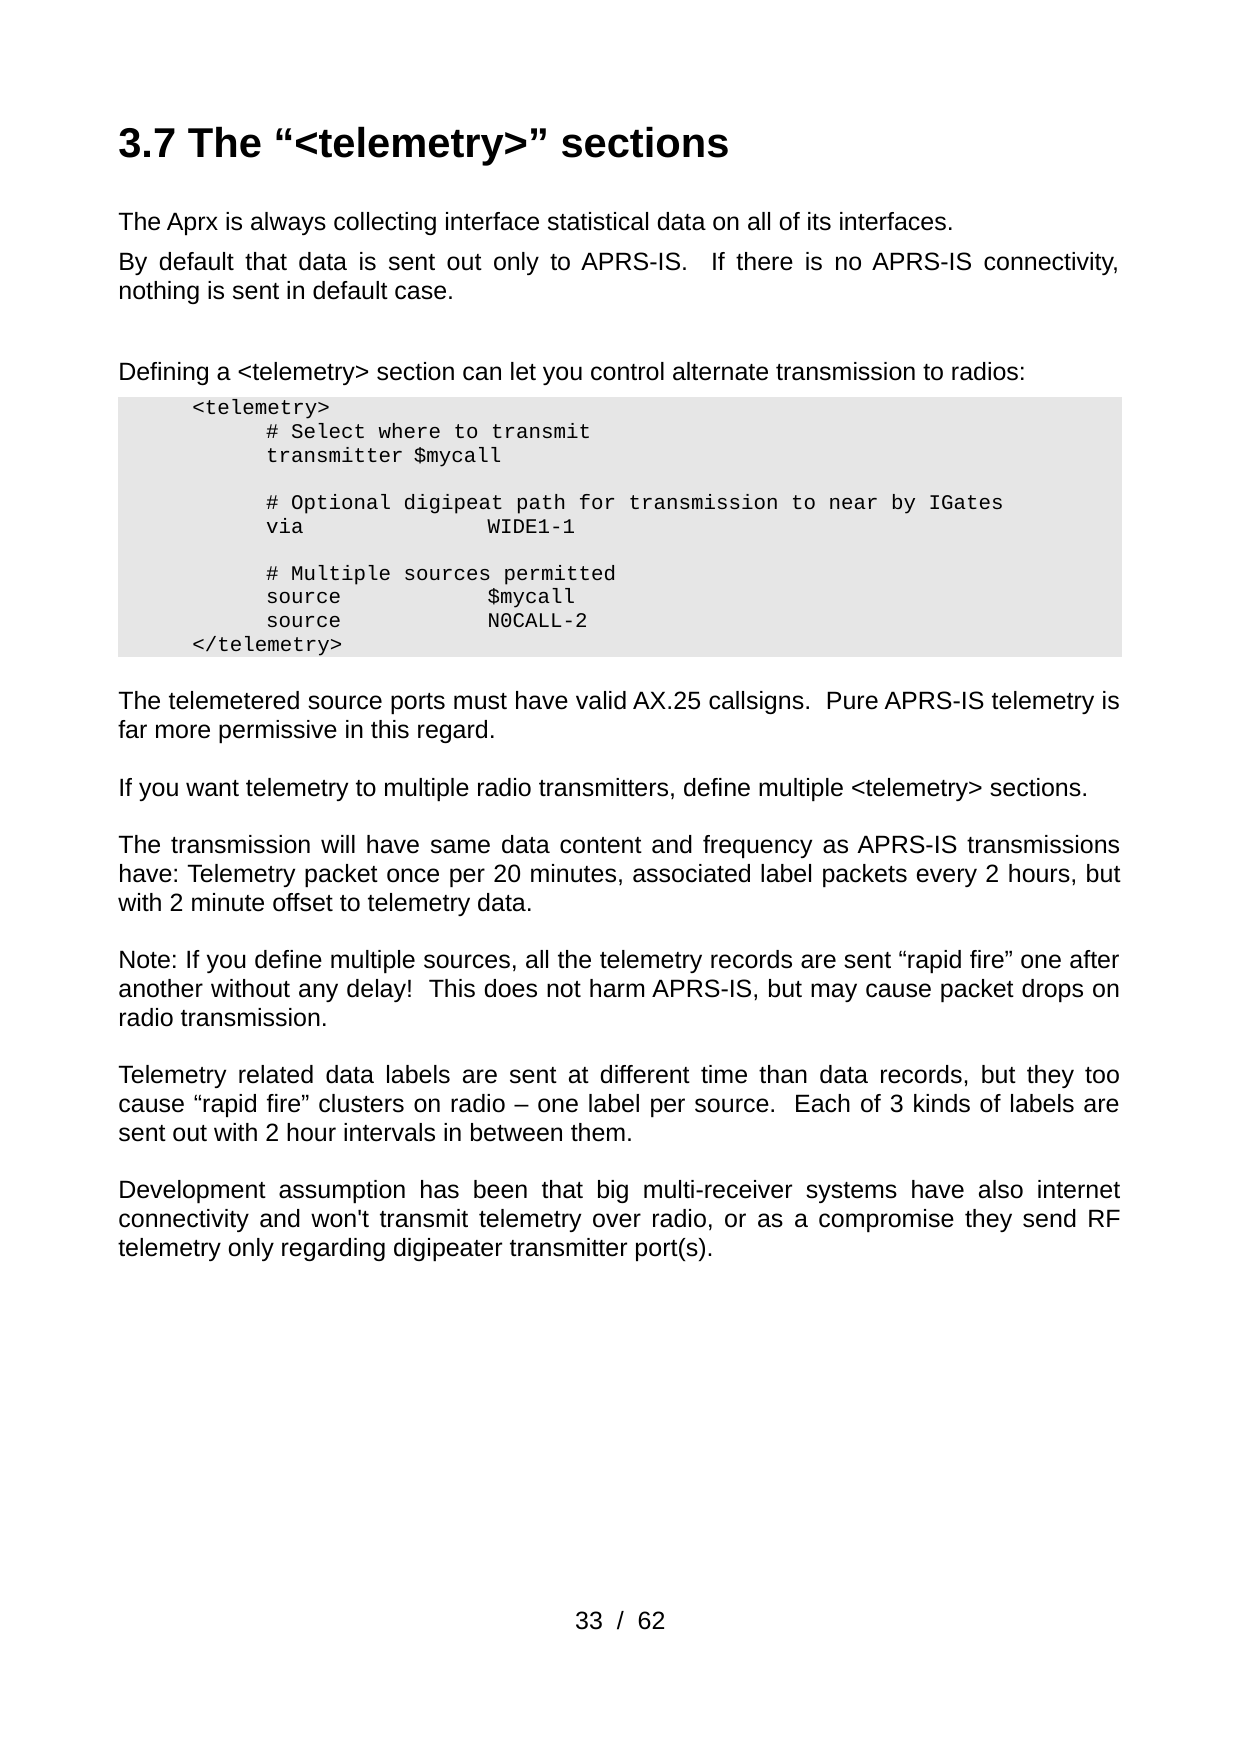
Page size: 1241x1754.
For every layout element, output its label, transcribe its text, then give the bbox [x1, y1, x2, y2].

text Defining a <telemetry> section can let you control alternate transmission to radios: [118, 357, 1122, 386]
subtitle The “<telemetry>” sections [118, 118, 1122, 166]
text Telemetry related data labels are sent at different time than data records, but they too cause “rapid fire” clusters on radio – one label per source. Each of 3 kinds of labels are sent out with 2 hour intervals in between them. [118, 1060, 1122, 1146]
text By default that data is sent out only to APRS-IS. If there is no APRS-IS connectivity, nothing is sent in default case. [118, 247, 1122, 304]
text <telemetry> [118, 397, 1122, 421]
text If you want telemetry to multiple radio transmitters, define multiple <telemetry> sections. [118, 772, 1122, 801]
text # Optional digipeat path for transmission to near by IGates [118, 492, 1122, 516]
text The Aprx is always collecting interface statistical data on all of its interfaces. [118, 207, 1122, 235]
text </telemetry> [118, 634, 1122, 657]
text The telemetered source ports must have valid AX.25 callsigns. Pure APRS-IS telemetry is far more permissive in this regard. [118, 686, 1122, 744]
text The transmission will have same data content and frequency as APRS-IS transmissions have: Telemetry packet once per 20 minutes, associated label packets every 2 hours, but with 2 minute offset to telemetry data. [118, 830, 1122, 916]
text # Select where to transmit [118, 421, 1122, 445]
text source N0CALL-2 [118, 610, 1122, 634]
text via WIDE1-1 [118, 516, 1122, 539]
text # Multiple sources permitted [118, 563, 1122, 587]
text Development assumption has been that big multi-receiver systems have also internet connectivity and won't transmit telemetry over radio, or as a compromise they send RF telemetry only regarding digipeater transmitter port(s). [118, 1175, 1122, 1261]
text transmitter $mycall [118, 445, 1122, 468]
text Note: If you define multiple sources, all the telemetry records are sent “rapid fire” one after another without any delay! This does not harm APRS-IS, but may cause packet drops on radio transmission. [118, 945, 1122, 1031]
text source $mycall [118, 587, 1122, 610]
